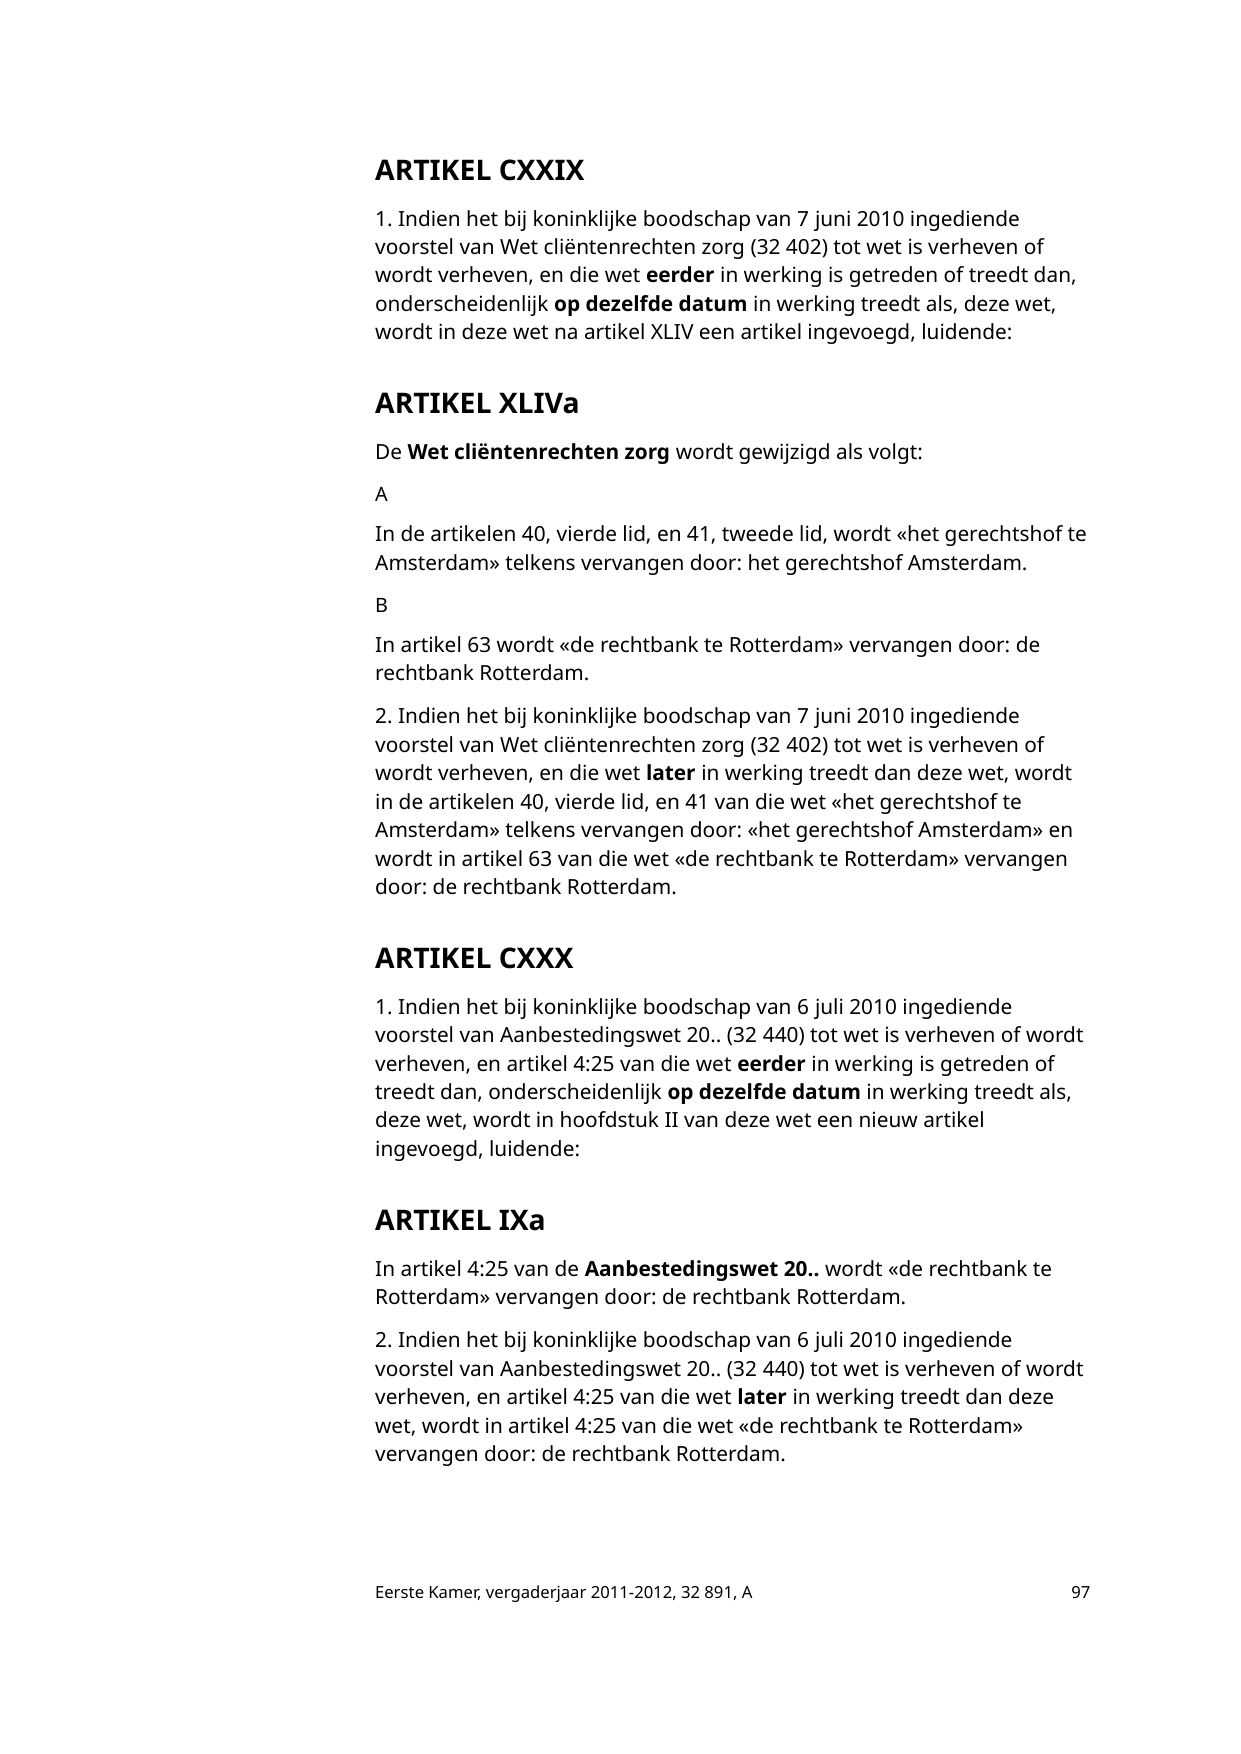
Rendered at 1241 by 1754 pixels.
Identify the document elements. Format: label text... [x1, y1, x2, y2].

text In artikel 4:25 van de Aanbestedingswet 20.. wordt «de rechtbank te Rotterdam» vervangen door: de rechtbank Rotterdam. [375, 1254, 1090, 1311]
subtitle ARTIKEL CXXX [375, 938, 1090, 977]
text 2. Indien het bij koninklijke boodschap van 6 juli 2010 ingediende voorstel van Aanbestedingswet 20.. (32 440) tot wet is verheven of wordt verheven, en artikel 4:25 van die wet later in werking treedt dan deze wet, wordt in artikel 4:25 van die wet «de rechtbank te Rotterdam» vervangen door: de rechtbank Rotterdam. [375, 1326, 1090, 1468]
text 1. Indien het bij koninklijke boodschap van 7 juni 2010 ingediende voorstel van Wet cliëntenrechten zorg (32 402) tot wet is verheven of wordt verheven, en die wet eerder in werking is getreden of treedt dan, onderscheidenlijk op dezelfde datum in werking treedt als, deze wet, wordt in deze wet na artikel XLIV een artikel ingevoegd, luidende: [375, 204, 1090, 346]
text 1. Indien het bij koninklijke boodschap van 6 juli 2010 ingediende voorstel van Aanbestedingswet 20.. (32 440) tot wet is verheven of wordt verheven, en artikel 4:25 van die wet eerder in werking is getreden of treedt dan, onderscheidenlijk op dezelfde datum in werking treedt als, deze wet, wordt in hoofdstuk II van deze wet een nieuw artikel ingevoegd, luidende: [375, 992, 1090, 1162]
subtitle ARTIKEL IXa [375, 1200, 1090, 1239]
text 2. Indien het bij koninklijke boodschap van 7 juni 2010 ingediende voorstel van Wet cliëntenrechten zorg (32 402) tot wet is verheven of wordt verheven, en die wet later in werking treedt dan deze wet, wordt in de artikelen 40, vierde lid, en 41 van die wet «het gerechtshof te Amsterdam» telkens vervangen door: «het gerechtshof Amsterdam» en wordt in artikel 63 van die wet «de rechtbank te Rotterdam» vervangen door: de rechtbank Rotterdam. [375, 702, 1090, 901]
subtitle ARTIKEL CXXIX [375, 150, 1090, 189]
subtitle ARTIKEL XLIVa [375, 383, 1090, 422]
text In de artikelen 40, vierde lid, en 41, tweede lid, wordt «het gerechtshof te Amsterdam» telkens vervangen door: het gerechtshof Amsterdam. [375, 519, 1090, 576]
text B [375, 591, 1090, 618]
text In artikel 63 wordt «de rechtbank te Rotterdam» vervangen door: de rechtbank Rotterdam. [375, 630, 1090, 687]
text De Wet cliëntenrechten zorg wordt gewijzigd als volgt: [375, 437, 1090, 465]
text A [375, 480, 1090, 507]
